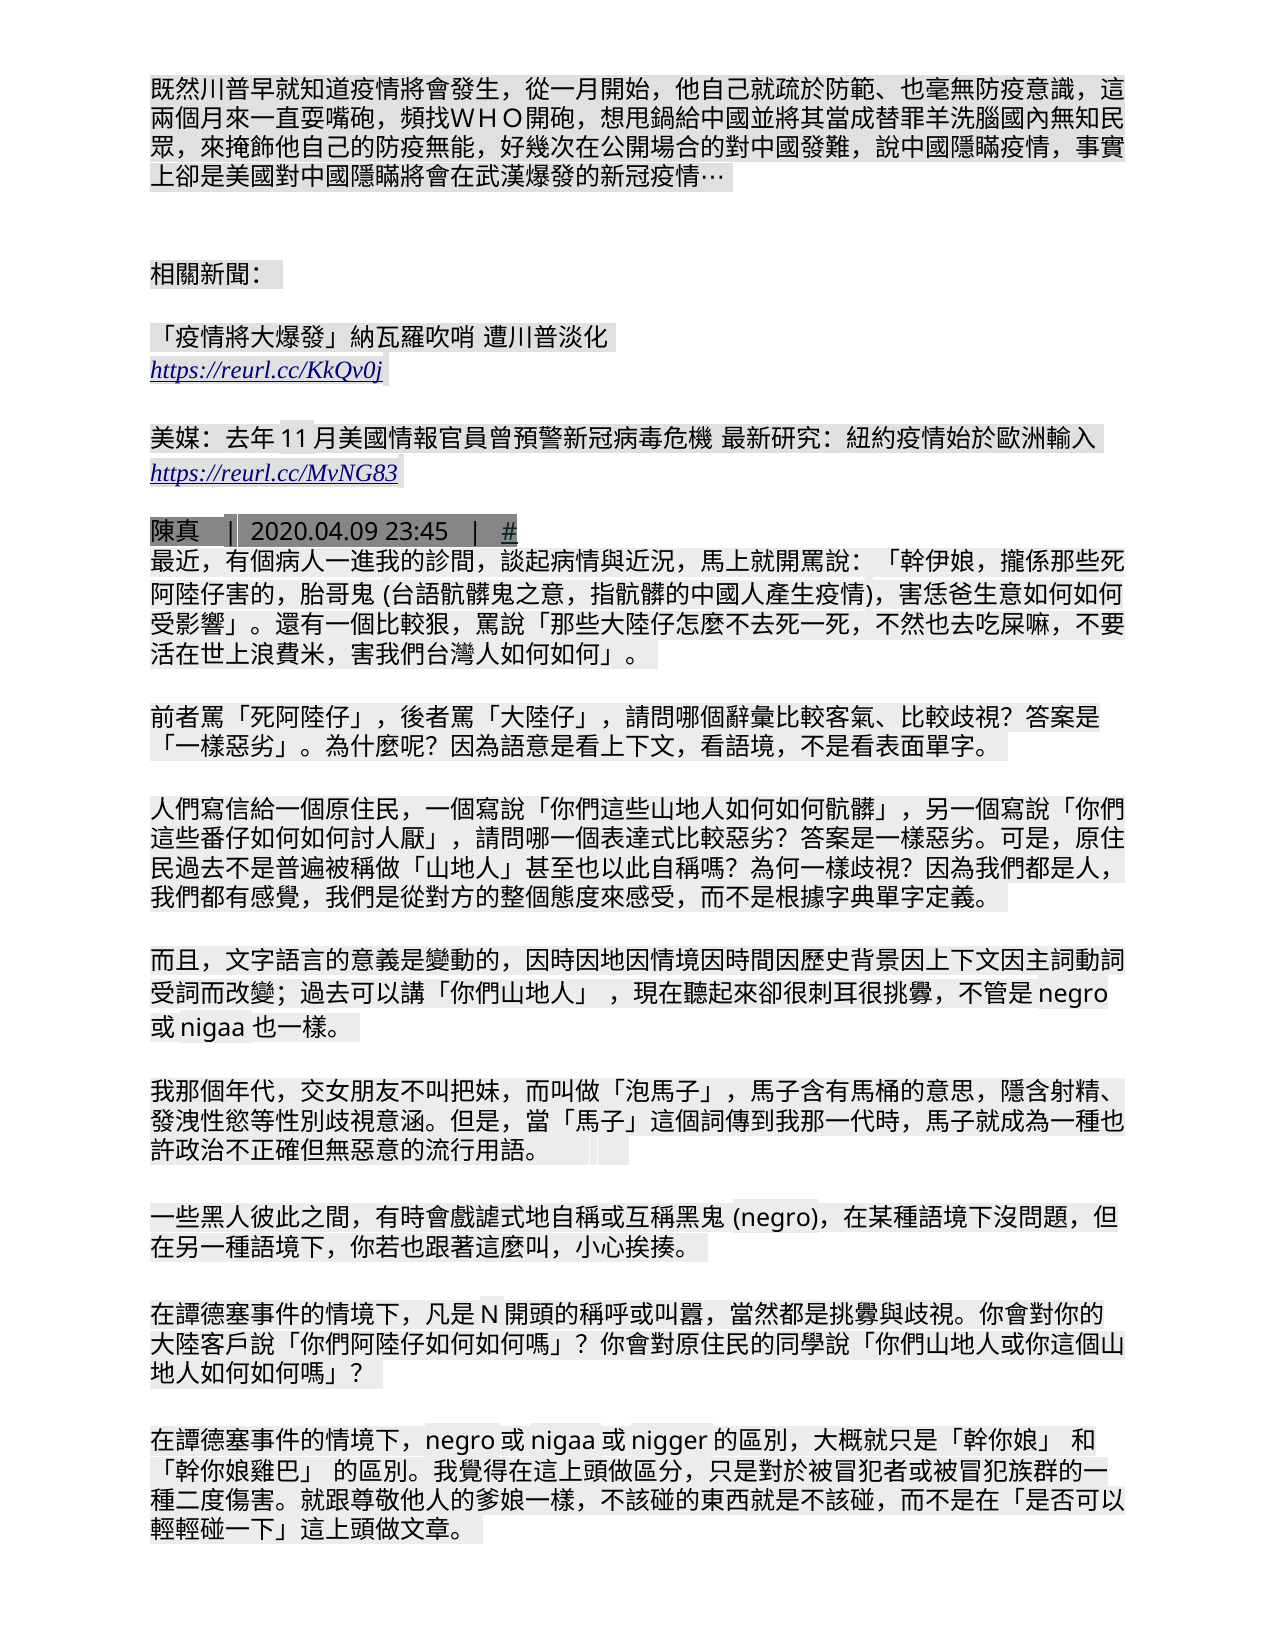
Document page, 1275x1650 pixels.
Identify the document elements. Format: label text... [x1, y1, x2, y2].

text 既然川普早就知道疫情將會發生，從一月開始，他自己就疏於防範、也毫無防疫意識，這兩個月來一直耍嘴砲，頻找ＷＨＯ開砲，想甩鍋給中國並將其當成替罪羊洗腦國內無知民眾，來掩飾他自己的防疫無能，好幾次在公開場合的對中國發難，說中國隱瞞疫情，事實上卻是美國對中國隱瞞將會在武漢爆發的新冠疫情⋯ 相關新聞： 「疫情將大爆發」納瓦羅吹哨 遭川普淡化 https://reurl.cc/KkQv0j 美媒：去年11月美國情報官員曾預警新冠病毒危機 最新研究：紐約疫情始於歐洲輸入 https://reurl.cc/MvNG83 [150, 75, 1125, 488]
text 陳真 | 2020.04.09 23:45 | # [150, 513, 1125, 547]
text 最近，有個病人一進我的診間，談起病情與近況，馬上就開罵說：「幹伊娘，攏係那些死阿陸仔害的，胎哥鬼 (台語骯髒鬼之意，指骯髒的中國人產生疫情)，害恁爸生意如何如何受影響」。還有一個比較狠，罵說「那些大陸仔怎麼不去死一死，不然也去吃屎嘛，不要活在世上浪費米，害我們台灣人如何如何」。 前者罵「死阿陸仔」，後者罵「大陸仔」，請問哪個辭彙比較客氣、比較歧視？答案是「一樣惡劣」。為什麼呢？因為語意是看上下文，看語境，不是看表面單字。 人們寫信給一個原住民，一個寫說「你們這些山地人如何如何骯髒」，另一個寫說「你們這些番仔如何如何討人厭」，請問哪一個表達式比較惡劣？答案是一樣惡劣。可是，原住民過去不是普遍被稱做「山地人」甚至也以此自稱嗎？為何一樣歧視？因為我們都是人，我們都有感覺，我們是從對方的整個態度來感受，而不是根據字典單字定義。 而且，文字語言的意義是變動的，因時因地因情境因時間因歷史背景因上下文因主詞動詞受詞而改變；過去可以講「你們山地人」 ，現在聽起來卻很刺耳很挑釁，不管是negro或nigaa 也一樣。 我那個年代，交女朋友不叫把妹，而叫做「泡馬子」，馬子含有馬桶的意思，隱含射精、發洩性慾等性別歧視意涵。但是，當「馬子」這個詞傳到我那一代時，馬子就成為一種也許政治不正確但無惡意的流行用語。 一些黑人彼此之間，有時會戲謔式地自稱或互稱黑鬼 (negro)，在某種語境下沒問題，但在另一種語境下，你若也跟著這麼叫，小心挨揍。 在譚德塞事件的情境下，凡是N開頭的稱呼或叫囂，當然都是挑釁與歧視。你會對你的大陸客戶說「你們阿陸仔如何如何嗎」？你會對原住民的同學說「你們山地人或你這個山地人如何如何嗎」？ 在譚德塞事件的情境下，negro或nigaa或nigger的區別，大概就只是「幹你娘」 和「幹你娘雞巴」 的區別。我覺得在這上頭做區分，只是對於被冒犯者或被冒犯族群的一種二度傷害。就跟尊敬他人的爹娘一樣，不該碰的東西就是不該碰，而不是在「是否可以輕輕碰一下」這上頭做文章。 [150, 547, 1125, 1544]
